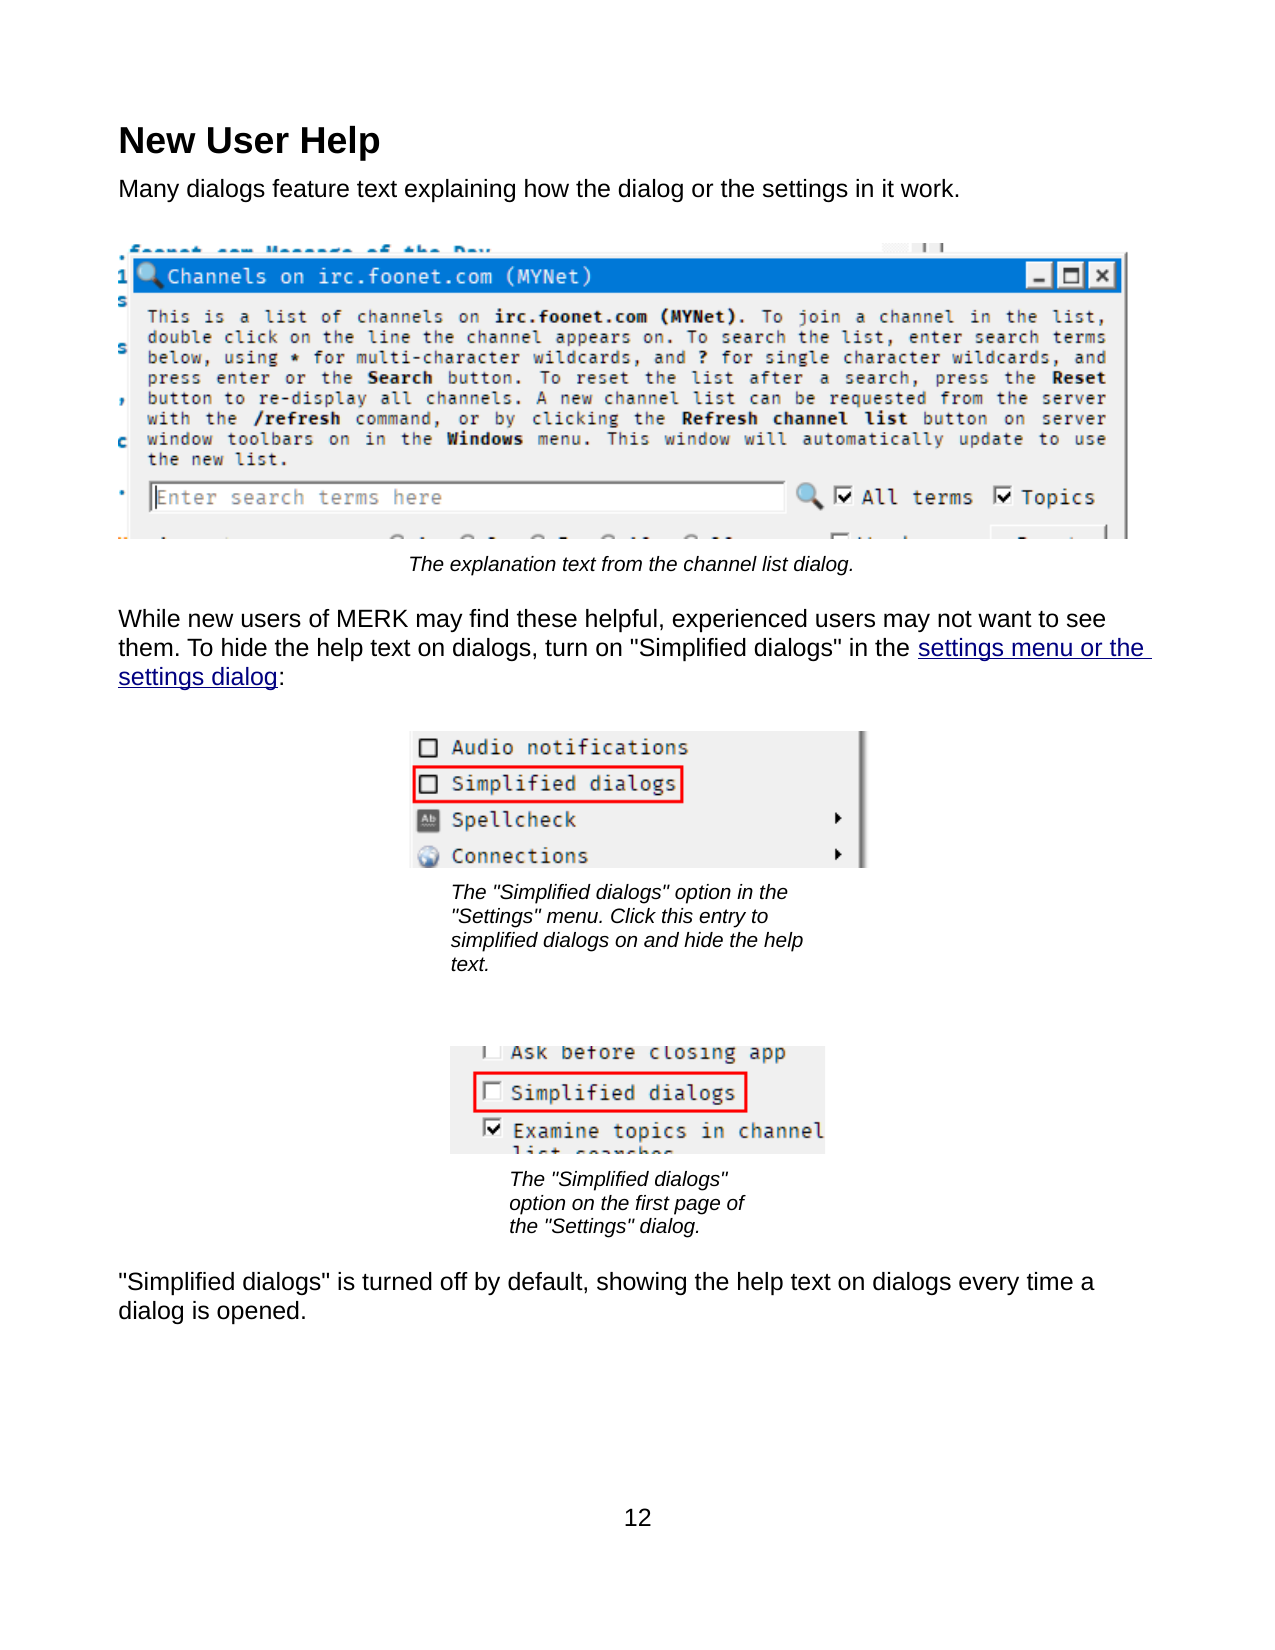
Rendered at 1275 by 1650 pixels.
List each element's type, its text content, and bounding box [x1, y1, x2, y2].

text While new users of MERK may find these helpful, experienced users may not want to see them. To hide the help text on dialogs, turn on "Simplified dialogs" in the settings menu or the settings dialog: [118, 604, 1157, 691]
subtitle New User Help [118, 118, 1157, 161]
picture [391, 731, 884, 868]
picture [118, 243, 1145, 539]
text "Simplified dialogs" is turned off by default, showing the help text on dialogs every time a dialog is opened. [118, 1267, 1157, 1324]
text The "Simplified dialogs" option in the "Settings" menu. Click this entry to simplified dialogs on and hide the help text. [451, 868, 824, 976]
picture [450, 1046, 826, 1154]
text Many dialogs feature text explaining how the dialog or the settings in it work. [118, 174, 1157, 202]
text The "Simplified dialogs" option on the first page of the "Settings" dialog. [509, 1154, 766, 1238]
text The explanation text from the channel list dialog. [177, 539, 1086, 576]
